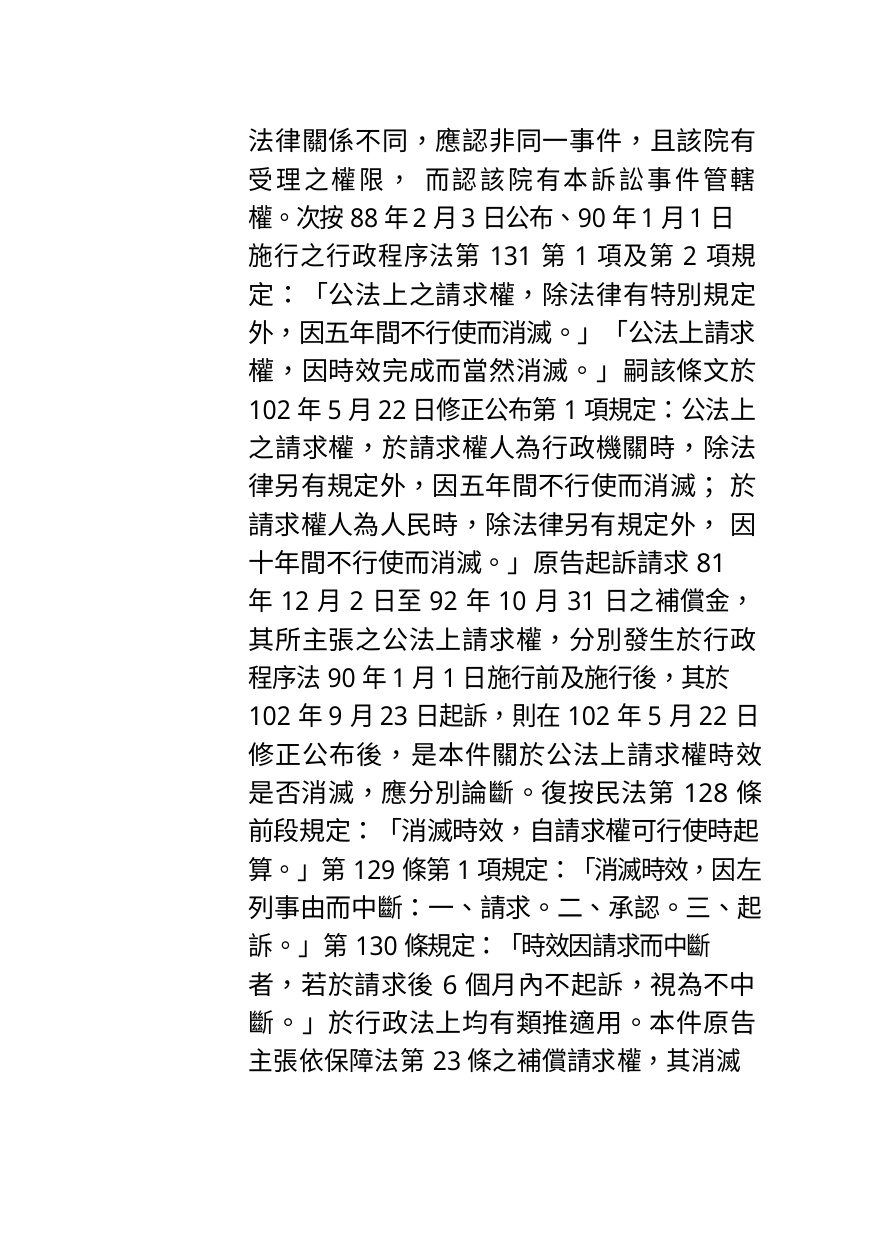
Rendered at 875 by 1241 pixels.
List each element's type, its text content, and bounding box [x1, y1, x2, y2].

text 年 12 月 2 日至 92 年 10 月 31 日之補償金， 其所主張之公法上請求權，分別發生於行政程序法 90 年 1 月 1 日施行前及施行後，其於 [248, 583, 757, 695]
text 者，若於請求後 6 個月內不起訴，視為不中斷。」於行政法上均有類推適用。本件原告主張依保障法第 23 條之補償請求權，其消滅 [248, 966, 757, 1078]
text 102 年 9 月 23 日起訴，則在 102 年 5 月 22 日修正公布後，是本件關於公法上請求權時效是否消滅，應分別論斷。復按民法第 128 條前段規定：「消滅時效，自請求權可行使時起算。」第 129 條第 1 項規定：「消滅時效，因左列事由而中斷：一、請求。二、承認。三、起訴。」第 130 條規定：「時效因請求而中斷 [248, 698, 762, 963]
text 施行之行政程序法第 131 第 1 項及第 2 項規定：「公法上之請求權，除法律有特別規定外，因五年間不行使而消滅。」「公法上請求權，因時效完成而當然消滅。」嗣該條文於102 年 5 月 22 日修正公布第 1 項規定：公法上之請求權，於請求權人為行政機關時，除法律另有規定外，因五年間不行使而消滅； 於請求權人為人民時，除法律另有規定外， 因十年間不行使而消滅。」原告起訴請求 81 [248, 238, 757, 580]
text 法律關係不同，應認非同一事件，且該院有受理之權限， 而認該院有本訴訟事件管轄權。次按 88 年 2 月 3 日公布、90 年 1 月 1 日 [248, 123, 757, 235]
